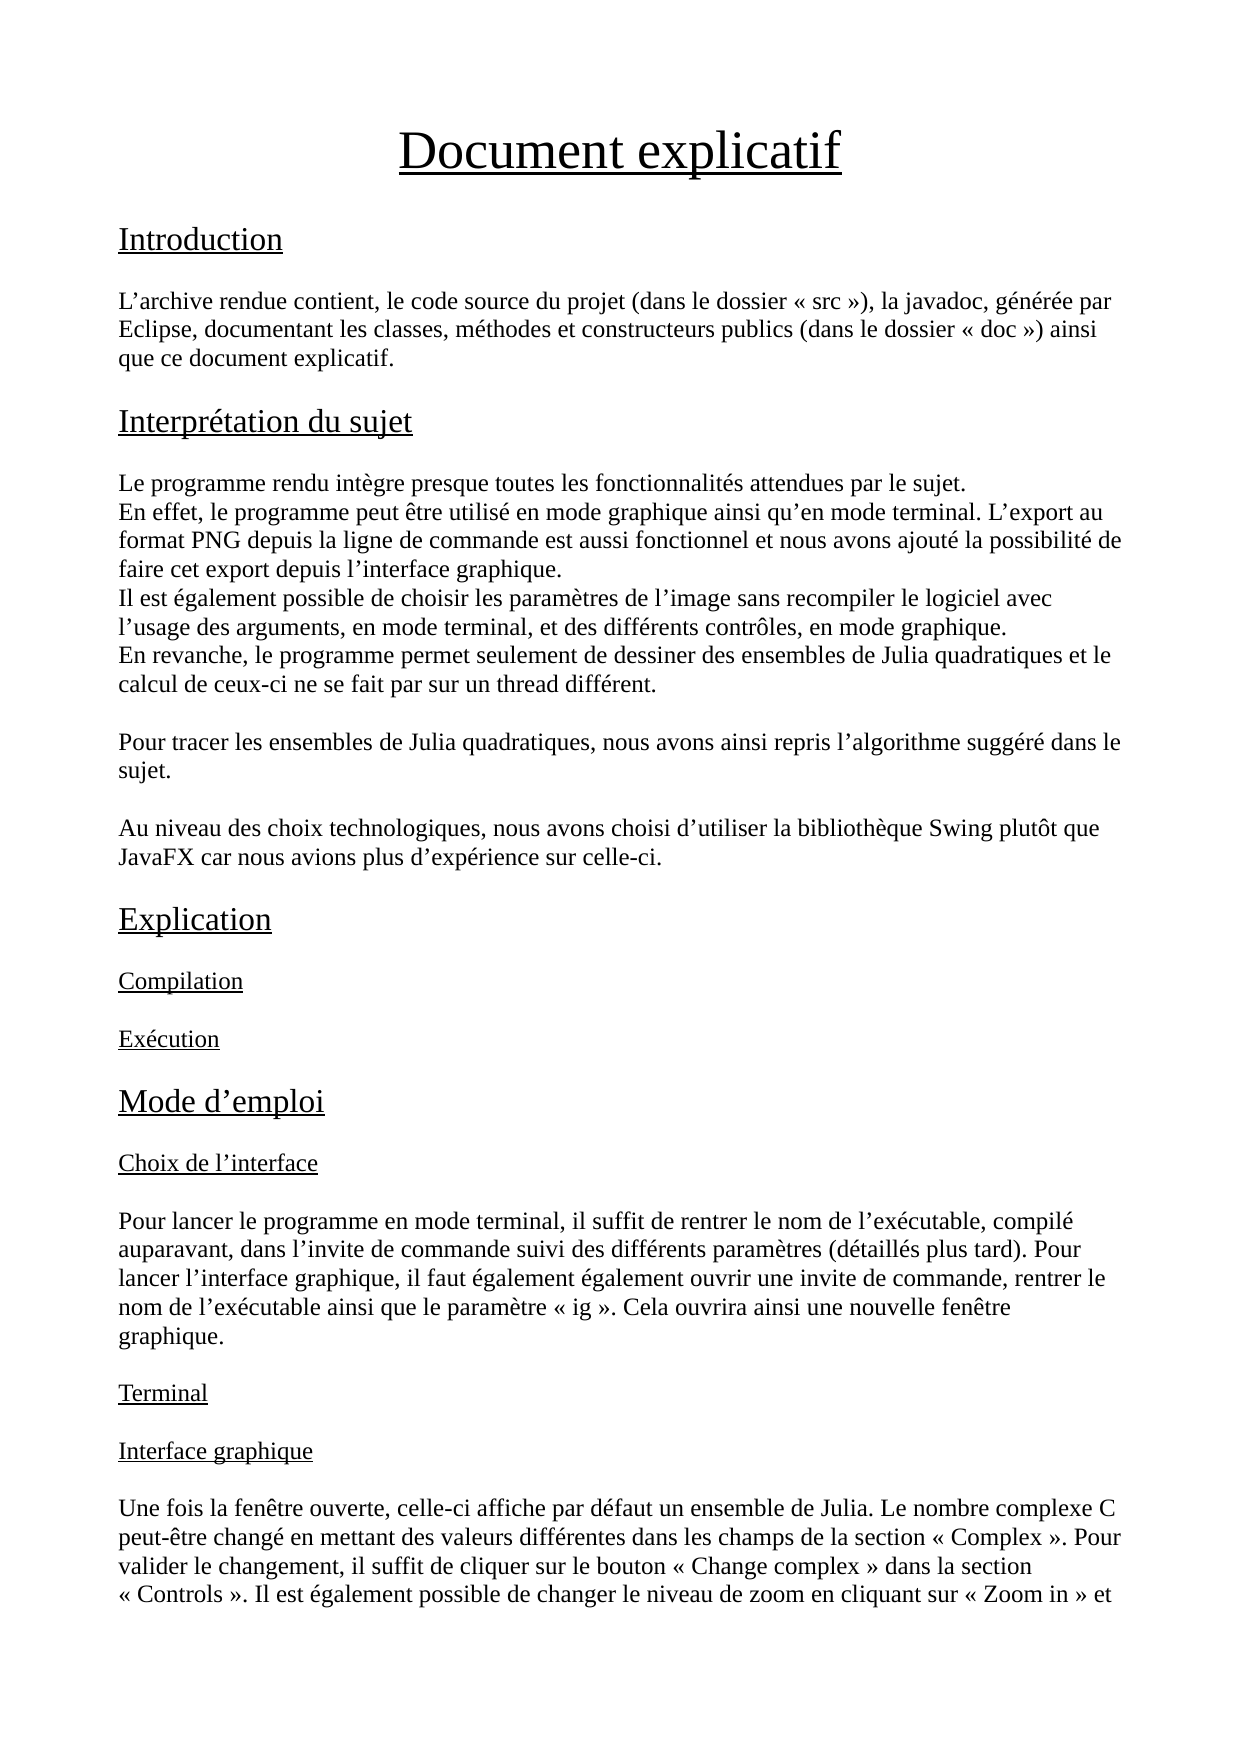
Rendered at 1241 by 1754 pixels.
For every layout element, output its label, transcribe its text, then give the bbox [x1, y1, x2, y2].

text Au niveau des choix technologiques, nous avons choisi d’utiliser la bibliothèque Swing plutôt que JavaFX car nous avions plus d’expérience sur celle-ci. [118, 813, 1122, 870]
text Compilation [118, 966, 1122, 995]
text Mode d’emploi [118, 1081, 1122, 1119]
text Document explicatif [118, 118, 1122, 180]
text En effet, le programme peut être utilisé en mode graphique ainsi qu’en mode terminal. L’export au format PNG depuis la ligne de commande est aussi fonctionnel et nous avons ajouté la possibilité de faire cet export depuis l’interface graphique. [118, 497, 1122, 583]
text L’archive rendue contient, le code source du projet (dans le dossier « src »), la javadoc, générée par Eclipse, documentant les classes, méthodes et constructeurs publics (dans le dossier « doc ») ainsi que ce document explicatif. [118, 286, 1122, 372]
text Interface graphique [118, 1436, 1122, 1464]
text Choix de l’interface [118, 1148, 1122, 1177]
text Interprétation du sujet [118, 401, 1122, 439]
text Pour lancer le programme en mode terminal, il suffit de rentrer le nom de l’exécutable, compilé auparavant, dans l’invite de commande suivi des différents paramètres (détaillés plus tard). Pour lancer l’interface graphique, il faut également également ouvrir une invite de commande, rentrer le nom de l’exécutable ainsi que le paramètre « ig ». Cela ouvrira ainsi une nouvelle fenêtre graphique. [118, 1206, 1122, 1349]
text Terminal [118, 1378, 1122, 1407]
text Introduction [118, 219, 1122, 257]
text Exécution [118, 1024, 1122, 1052]
text Il est également possible de choisir les paramètres de l’image sans recompiler le logiciel avec l’usage des arguments, en mode terminal, et des différents contrôles, en mode graphique. [118, 583, 1122, 640]
text Explication [118, 899, 1122, 937]
text Le programme rendu intègre presque toutes les fonctionnalités attendues par le sujet. [118, 468, 1122, 497]
text Une fois la fenêtre ouverte, celle-ci affiche par défaut un ensemble de Julia. Le nombre complexe C peut-être changé en mettant des valeurs différentes dans les champs de la section « Complex ». Pour valider le changement, il suffit de cliquer sur le bouton « Change complex » dans la section « Controls ». Il est également possible de changer le niveau de zoom en cliquant sur « Zoom in » et [118, 1493, 1122, 1608]
text Pour tracer les ensembles de Julia quadratiques, nous avons ainsi repris l’algorithme suggéré dans le sujet. [118, 727, 1122, 784]
text En revanche, le programme permet seulement de dessiner des ensembles de Julia quadratiques et le calcul de ceux-ci ne se fait par sur un thread différent. [118, 640, 1122, 698]
